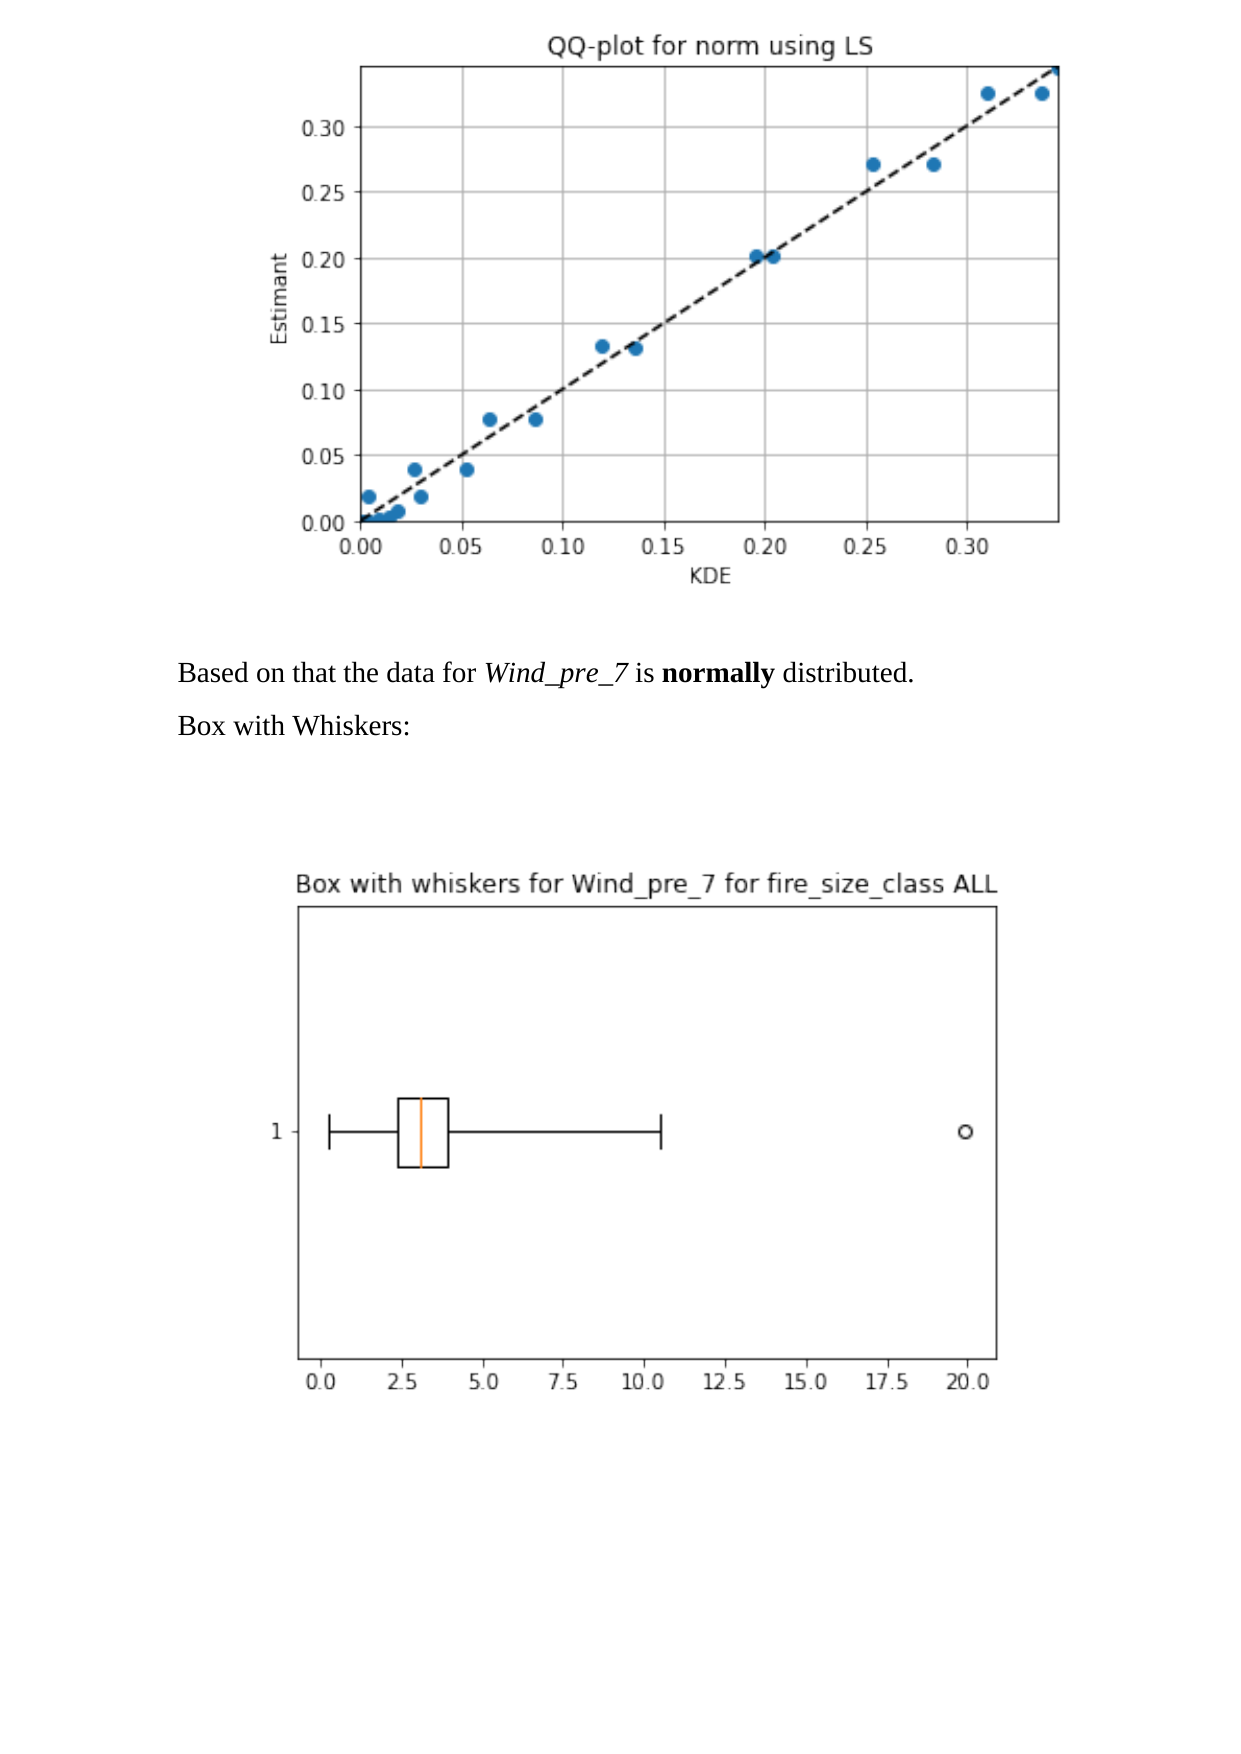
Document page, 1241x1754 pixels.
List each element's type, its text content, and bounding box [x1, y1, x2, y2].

text Box with Whiskers: [177, 708, 1152, 742]
text Based on that the data for Wind_pre_7 is normally distributed. [177, 656, 1152, 689]
picture [185, 833, 1086, 1434]
picture [256, 21, 1073, 601]
